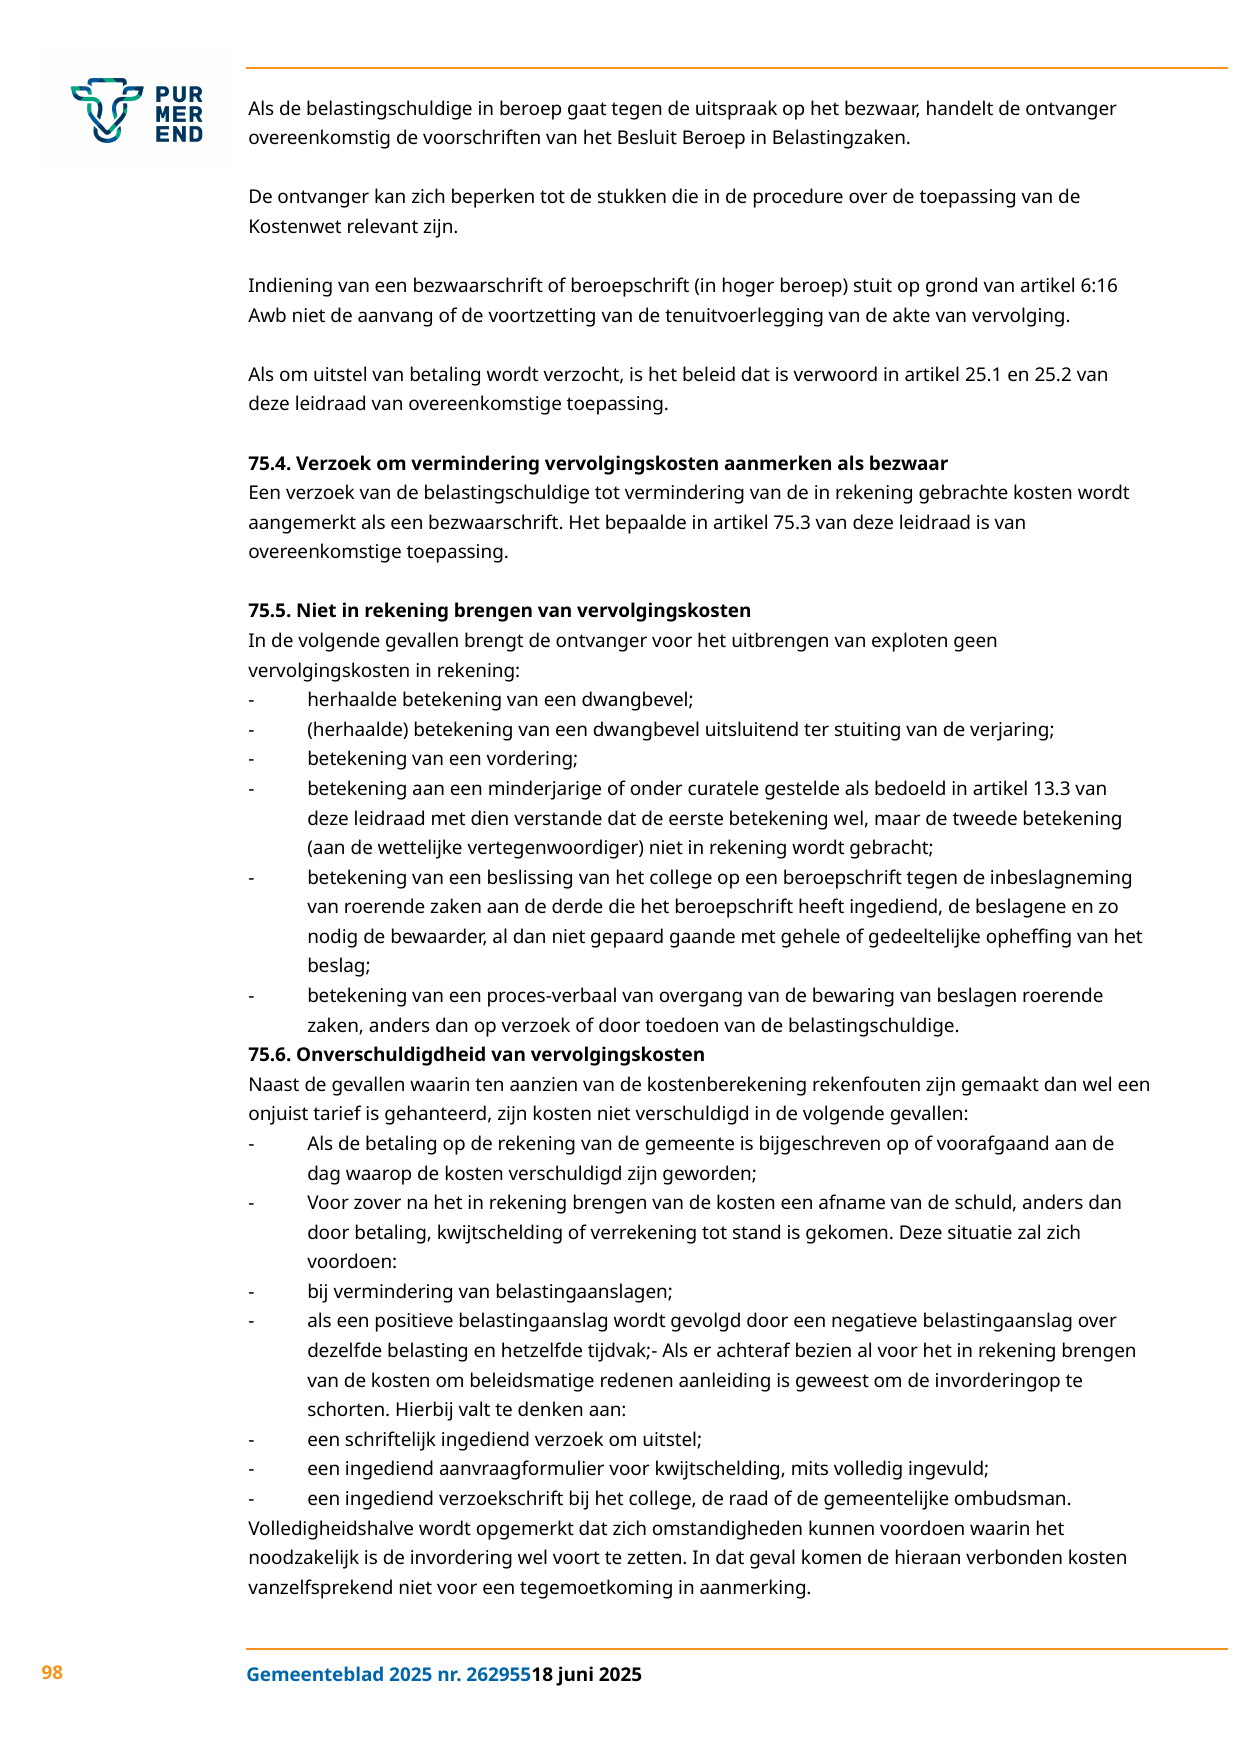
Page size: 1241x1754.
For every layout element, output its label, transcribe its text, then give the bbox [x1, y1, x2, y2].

text In de volgende gevallen brengt de ontvanger voor het uitbrengen van exploten geen vervolgingskosten in rekening: [248, 627, 1152, 683]
text Als de belastingschuldige in beroep gaat tegen de uitspraak op het bezwaar, handelt de ontvanger overeenkomstig de voorschriften van het Besluit Beroep in Belastingzaken. [248, 95, 1152, 150]
list een schriftelijk ingediend verzoek om uitstel; [248, 1426, 1152, 1452]
list herhaalde betekening van een dwangbevel; [248, 686, 1152, 712]
list Als de betaling op de rekening van de gemeente is bijgeschreven op of voorafgaand aan de dag waarop de kosten verschuldigd zijn geworden; [248, 1130, 1152, 1186]
list (herhaalde) betekening van een dwangbevel uitsluitend ter stuiting van de verjaring; [248, 716, 1152, 742]
text 75.6. Onverschuldigdheid van vervolgingskosten [248, 1041, 1152, 1067]
list betekening van een beslissing van het college op een beroepschrift tegen de inbeslagneming van roerende zaken aan de derde die het beroepschrift heeft ingediend, de beslagene en zo nodig de bewaarder, al dan niet gepaard gaande met gehele of gedeeltelijke opheffing van het beslag; [248, 864, 1152, 978]
list Voor zover na het in rekening brengen van de kosten een afname van de schuld, anders dan door betaling, kwijtschelding of verrekening tot stand is gekomen. Deze situatie zal zich voordoen: [248, 1189, 1152, 1274]
text 75.4. Verzoek om vermindering vervolgingskosten aanmerken als bezwaar [248, 450, 1152, 476]
list betekening van een vordering; [248, 746, 1152, 771]
text De ontvanger kan zich beperken tot de stukken die in de procedure over de toepassing van de Kostenwet relevant zijn. [248, 183, 1152, 239]
text Indiening van een bezwaarschrift of beroepschrift (in hoger beroep) stuit op grond van artikel 6:16 Awb niet de aanvang of de voortzetting van de tenuitvoerlegging van de akte van vervolging. [248, 272, 1152, 328]
text Naast de gevallen waarin ten aanzien van de kostenberekening rekenfouten zijn gemaakt dan wel een onjuist tarief is gehanteerd, zijn kosten niet verschuldigd in de volgende gevallen: [248, 1071, 1152, 1126]
list als een positieve belastingaanslag wordt gevolgd door een negatieve belastingaanslag over dezelfde belasting en hetzelfde tijdvak;- Als er achteraf bezien al voor het in rekening brengen van de kosten om beleidsmatige redenen aanleiding is geweest om de invorderingop te schorten. Hierbij valt te denken aan: [248, 1308, 1152, 1422]
text Als om uitstel van betaling wordt verzocht, is het beleid dat is verwoord in artikel 25.1 en 25.2 van deze leidraad van overeenkomstige toepassing. [248, 361, 1152, 416]
text Een verzoek van de belastingschuldige tot vermindering van de in rekening gebrachte kosten wordt aangemerkt als een bezwaarschrift. Het bepaalde in artikel 75.3 van deze leidraad is van overeenkomstige toepassing. [248, 479, 1152, 564]
list bij vermindering van belastingaanslagen; [248, 1278, 1152, 1304]
picture [41, 47, 231, 172]
list betekening van een proces-verbaal van overgang van de bewaring van beslagen roerende zaken, anders dan op verzoek of door toedoen van de belastingschuldige. [248, 982, 1152, 1038]
text 75.5. Niet in rekening brengen van vervolgingskosten [248, 598, 1152, 623]
text Volledigheidshalve wordt opgemerkt dat zich omstandigheden kunnen voordoen waarin het noodzakelijk is de invordering wel voort te zetten. In dat geval komen de hieraan verbonden kosten vanzelfsprekend niet voor een tegemoetkoming in aanmerking. [248, 1515, 1152, 1600]
list een ingediend verzoekschrift bij het college, de raad of de gemeentelijke ombudsman. [248, 1485, 1152, 1511]
list betekening aan een minderjarige of onder curatele gestelde als bedoeld in artikel 13.3 van deze leidraad met dien verstande dat de eerste betekening wel, maar de tweede betekening (aan de wettelijke vertegenwoordiger) niet in rekening wordt gebracht; [248, 775, 1152, 860]
list een ingediend aanvraagformulier voor kwijtschelding, mits volledig ingevuld; [248, 1456, 1152, 1481]
